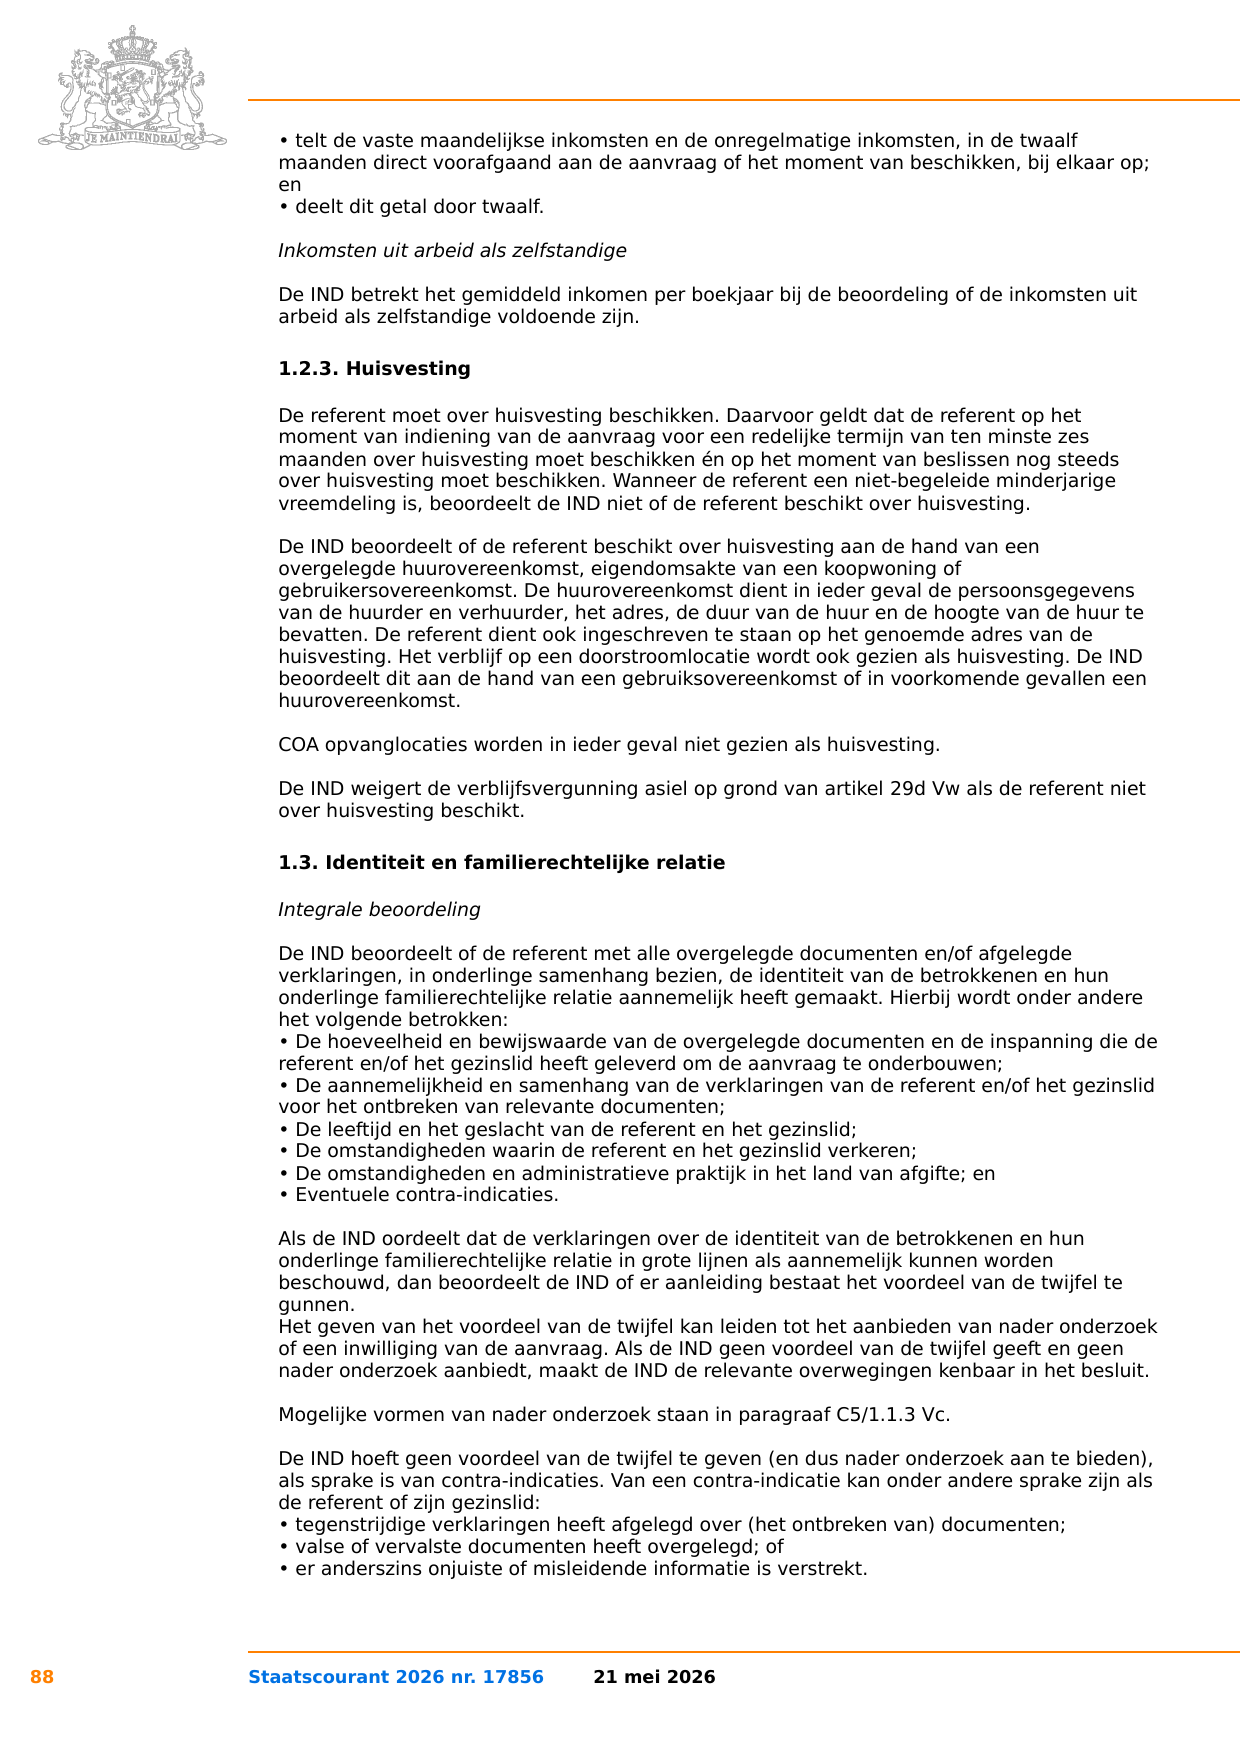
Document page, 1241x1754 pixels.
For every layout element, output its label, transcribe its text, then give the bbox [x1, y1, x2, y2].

text De referent moet over huisvesting beschikken. Daarvoor geldt dat de referent op het moment van indiening van de aanvraag voor een redelijke termijn van ten minste zes maanden over huisvesting moet beschikken én op het moment van beslissen nog steeds over huisvesting moet beschikken. Wanneer de referent een niet-begeleide minderjarige vreemdeling is, beoordeelt de IND niet of de referent beschikt over huisvesting. [278, 404, 1163, 514]
text De IND hoeft geen voordeel van de twijfel te geven (en dus nader onderzoek aan te bieden), als sprake is van contra-indicaties. Van een contra-indicatie kan onder andere sprake zijn als de referent of zijn gezinslid: [278, 1448, 1163, 1514]
text Het geven van het voordeel van de twijfel kan leiden tot het aanbieden van nader onderzoek of een inwilliging van de aanvraag. Als de IND geen voordeel van de twijfel geeft en geen nader onderzoek aanbiedt, maakt de IND de relevante overwegingen kenbaar in het besluit. [278, 1316, 1163, 1382]
text • De aannemelijkheid en samenhang van de verklaringen van de referent en/of het gezinslid voor het ontbreken van relevante documenten; [278, 1074, 1163, 1118]
text De IND beoordeelt of de referent beschikt over huisvesting aan de hand van een overgelegde huurovereenkomst, eigendomsakte van een koopwoning of gebruikersovereenkomst. De huurovereenkomst dient in ieder geval de persoonsgegevens van de huurder en verhuurder, het adres, de duur van de huur en de hoogte van de huur te bevatten. De referent dient ook ingeschreven te staan op het genoemde adres van de huisvesting. Het verblijf op een doorstroomlocatie wordt ook gezien als huisvesting. De IND beoordeelt dit aan de hand van een gebruiksovereenkomst of in voorkomende gevallen een huurovereenkomst. [278, 536, 1163, 712]
text • De hoeveelheid en bewijswaarde van de overgelegde documenten en de inspanning die de referent en/of het gezinslid heeft geleverd om de aanvraag te onderbouwen; [278, 1031, 1163, 1074]
text • er anderszins onjuiste of misleidende informatie is verstrekt. [278, 1558, 1163, 1580]
text • De omstandigheden en administratieve praktijk in het land van afgifte; en [278, 1162, 1163, 1184]
text • telt de vaste maandelijkse inkomsten en de onregelmatige inkomsten, in de twaalf maanden direct voorafgaand aan de aanvraag of het moment van beschikken, bij elkaar op; en [278, 130, 1163, 196]
text Als de IND oordeelt dat de verklaringen over de identiteit van de betrokkenen en hun onderlinge familierechtelijke relatie in grote lijnen als aannemelijk kunnen worden beschouwd, dan beoordeelt de IND of er aanleiding bestaat het voordeel van de twijfel te gunnen. [278, 1228, 1163, 1316]
text • tegenstrijdige verklaringen heeft afgelegd over (het ontbreken van) documenten; [278, 1514, 1163, 1536]
text De IND beoordeelt of de referent met alle overgelegde documenten en/of afgelegde verklaringen, in onderlinge samenhang bezien, de identiteit van de betrokkenen en hun onderlinge familierechtelijke relatie aannemelijk heeft gemaakt. Hierbij wordt onder andere het volgende betrokken: [278, 943, 1163, 1031]
text • valse of vervalste documenten heeft overgelegd; of [278, 1536, 1163, 1558]
subtitle Integrale beoordeling [278, 899, 1163, 921]
text COA opvanglocaties worden in ieder geval niet gezien als huisvesting. [278, 734, 1163, 756]
subtitle Inkomsten uit arbeid als zelfstandige [278, 240, 1163, 262]
subtitle 1.2.3. Huisvesting [278, 357, 1163, 379]
text De IND betrekt het gemiddeld inkomen per boekjaar bij de beoordeling of de inkomsten uit arbeid als zelfstandige voldoende zijn. [278, 283, 1163, 327]
text • De leeftijd en het geslacht van de referent en het gezinslid; [278, 1118, 1163, 1140]
text • Eventuele contra-indicaties. [278, 1184, 1163, 1206]
subtitle 1.3. Identiteit en familierechtelijke relatie [278, 852, 1163, 874]
text • deelt dit getal door twaalf. [278, 196, 1163, 218]
picture [38, 25, 227, 150]
text De IND weigert de verblijfsvergunning asiel op grond van artikel 29d Vw als de referent niet over huisvesting beschikt. [278, 778, 1163, 822]
text • De omstandigheden waarin de referent en het gezinslid verkeren; [278, 1140, 1163, 1162]
text Mogelijke vormen van nader onderzoek staan in paragraaf C5/1.1.3 Vc. [278, 1404, 1163, 1426]
